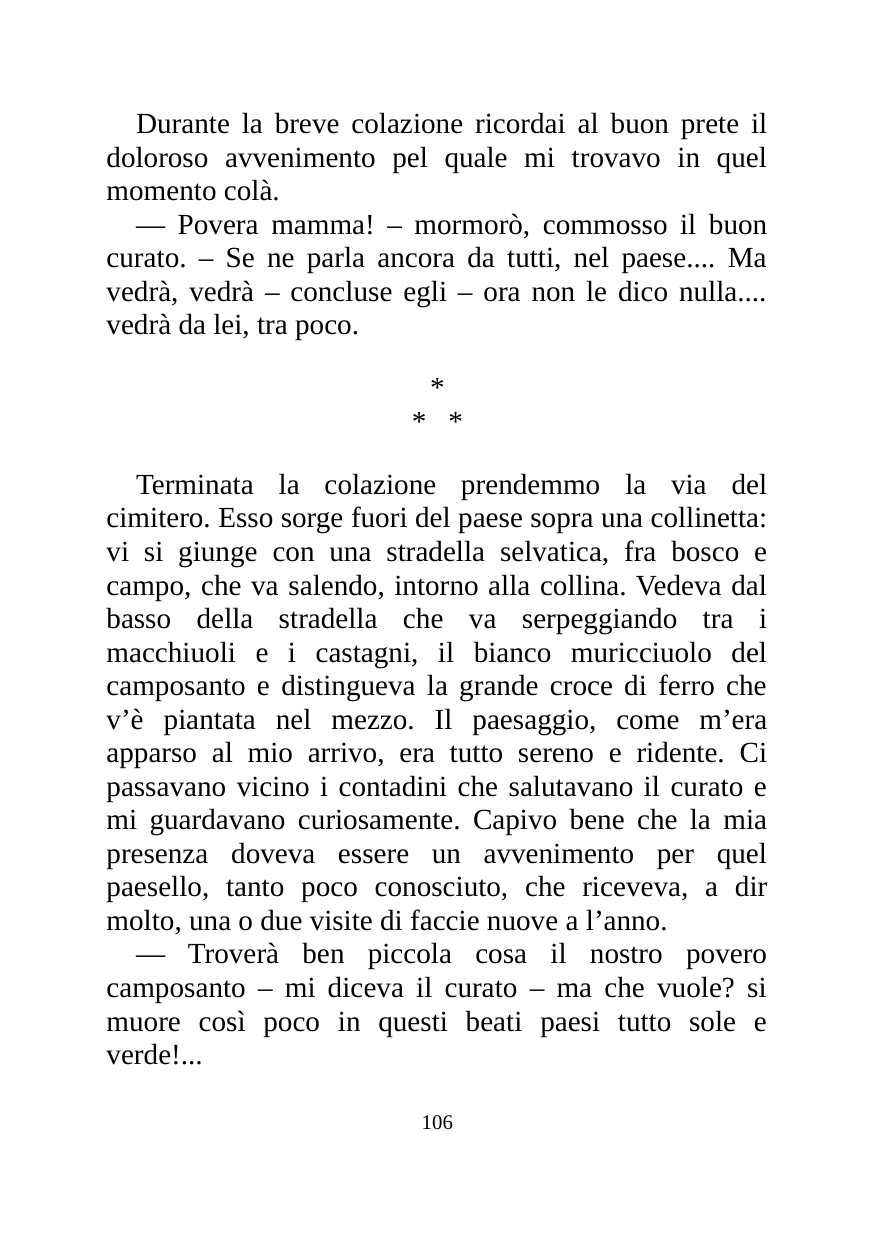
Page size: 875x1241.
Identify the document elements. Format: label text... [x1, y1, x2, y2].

text * * * [106, 371, 768, 438]
text Terminata la colazione prendemmo la via del cimitero. Esso sorge fuori del paese sopra una collinetta: vi si giunge con una stradella selvatica, fra bosco e campo, che va salendo, intorno alla collina. Vedeva dal basso della stradella che va serpeggiando tra i macchiuoli e i castagni, il bianco muricciuolo del camposanto e distingueva la grande croce di ferro che v’è piantata nel mezzo. Il paesaggio, come m’era apparso al mio arrivo, era tutto sereno e ridente. Ci passavano vicino i contadini che salutavano il curato e mi guardavano curiosamente. Capivo bene che la mia presenza doveva essere un avvenimento per quel paesello, tanto poco conosciuto, che riceveva, a dir molto, una o due visite di faccie nuove a l’anno. [106, 467, 768, 937]
text Durante la breve colazione ricordai al buon prete il doloroso avvenimento pel quale mi trovavo in quel momento colà. [106, 106, 768, 207]
text — Troverà ben piccola cosa il nostro povero camposanto – mi diceva il curato – ma che vuole? si muore così poco in questi beati paesi tutto sole e verde!... [106, 937, 768, 1071]
text — Povera mamma! – mormorò, commosso il buon curato. – Se ne parla ancora da tutti, nel paese.... Ma vedrà, vedrà – concluse egli – ora non le dico nulla.... vedrà da lei, tra poco. [106, 207, 768, 341]
